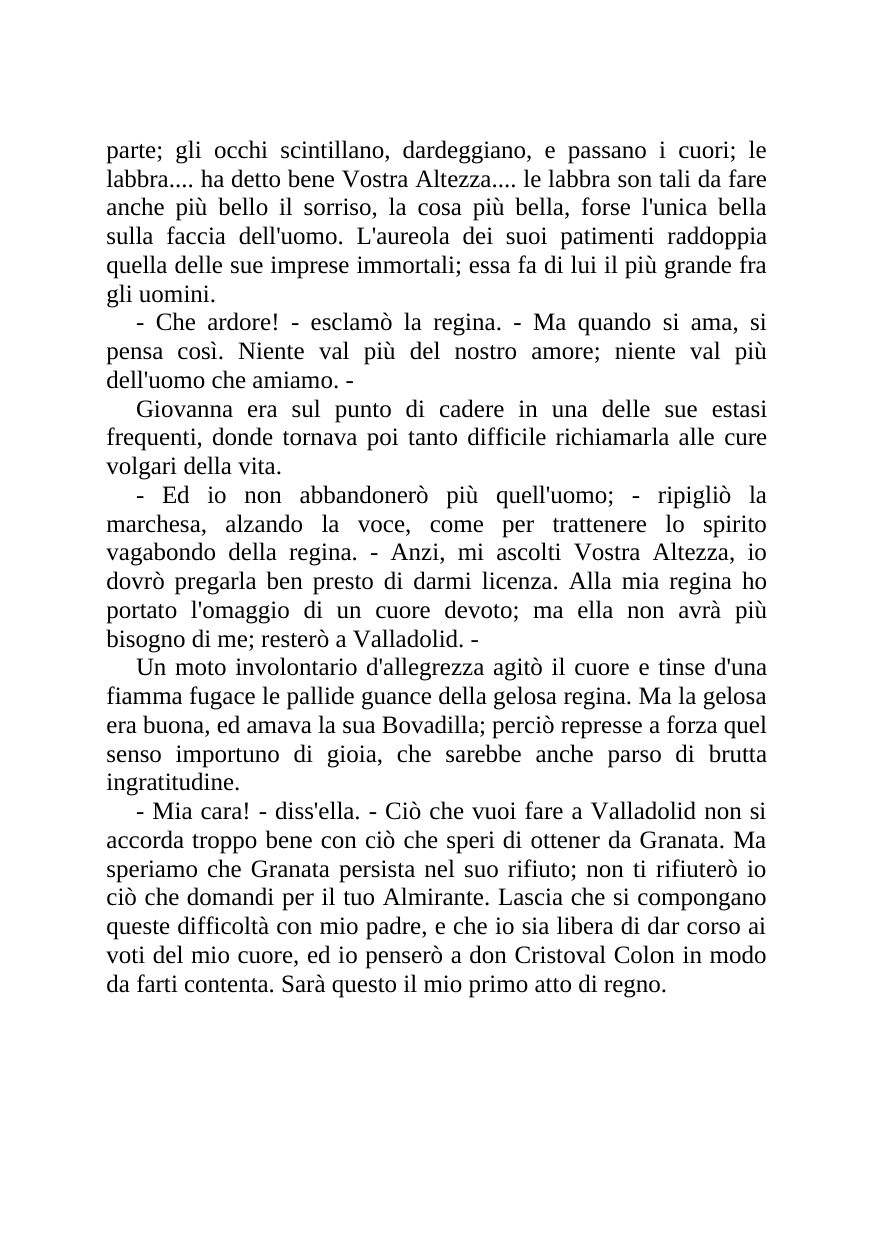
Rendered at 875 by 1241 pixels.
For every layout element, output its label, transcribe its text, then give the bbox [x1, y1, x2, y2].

text - Mia cara! - diss'ella. - Ciò che vuoi fare a Valladolid non si accorda troppo bene con ciò che speri di ottener da Granata. Ma speriamo che Granata persista nel suo rifiuto; non ti rifiuterò io ciò che domandi per il tuo Almirante. Lascia che si compongano queste difficoltà con mio padre, e che io sia libera di dar corso ai voti del mio cuore, ed io penserò a don Cristoval Colon in modo da farti contenta. Sarà questo il mio primo atto di regno. [106, 796, 768, 997]
text - Che ardore! - esclamò la regina. - Ma quando si ama, si pensa così. Niente val più del nostro amore; niente val più dell'uomo che amiamo. - [106, 307, 768, 394]
text - Ed io non abbandonerò più quell'uomo; - ripigliò la marchesa, alzando la voce, come per trattenere lo spirito vagabondo della regina. - Anzi, mi ascolti Vostra Altezza, io dovrò pregarla ben presto di darmi licenza. Alla mia regina ho portato l'omaggio di un cuore devoto; ma ella non avrà più bisogno di me; resterò a Valladolid. - [106, 480, 768, 652]
text parte; gli occhi scintillano, dardeggiano, e passano i cuori; le labbra.... ha detto bene Vostra Altezza.... le labbra son tali da fare anche più bello il sorriso, la cosa più bella, forse l'unica bella sulla faccia dell'uomo. L'aureola dei suoi patimenti raddoppia quella delle sue imprese immortali; essa fa di lui il più grande fra gli uomini. [106, 135, 768, 307]
text Giovanna era sul punto di cadere in una delle sue estasi frequenti, donde tornava poi tanto difficile richiamarla alle cure volgari della vita. [106, 394, 768, 480]
text Un moto involontario d'allegrezza agitò il cuore e tinse d'una fiamma fugace le pallide guance della gelosa regina. Ma la gelosa era buona, ed amava la sua Bovadilla; perciò represse a forza quel senso importuno di gioia, che sarebbe anche parso di brutta ingratitudine. [106, 652, 768, 796]
